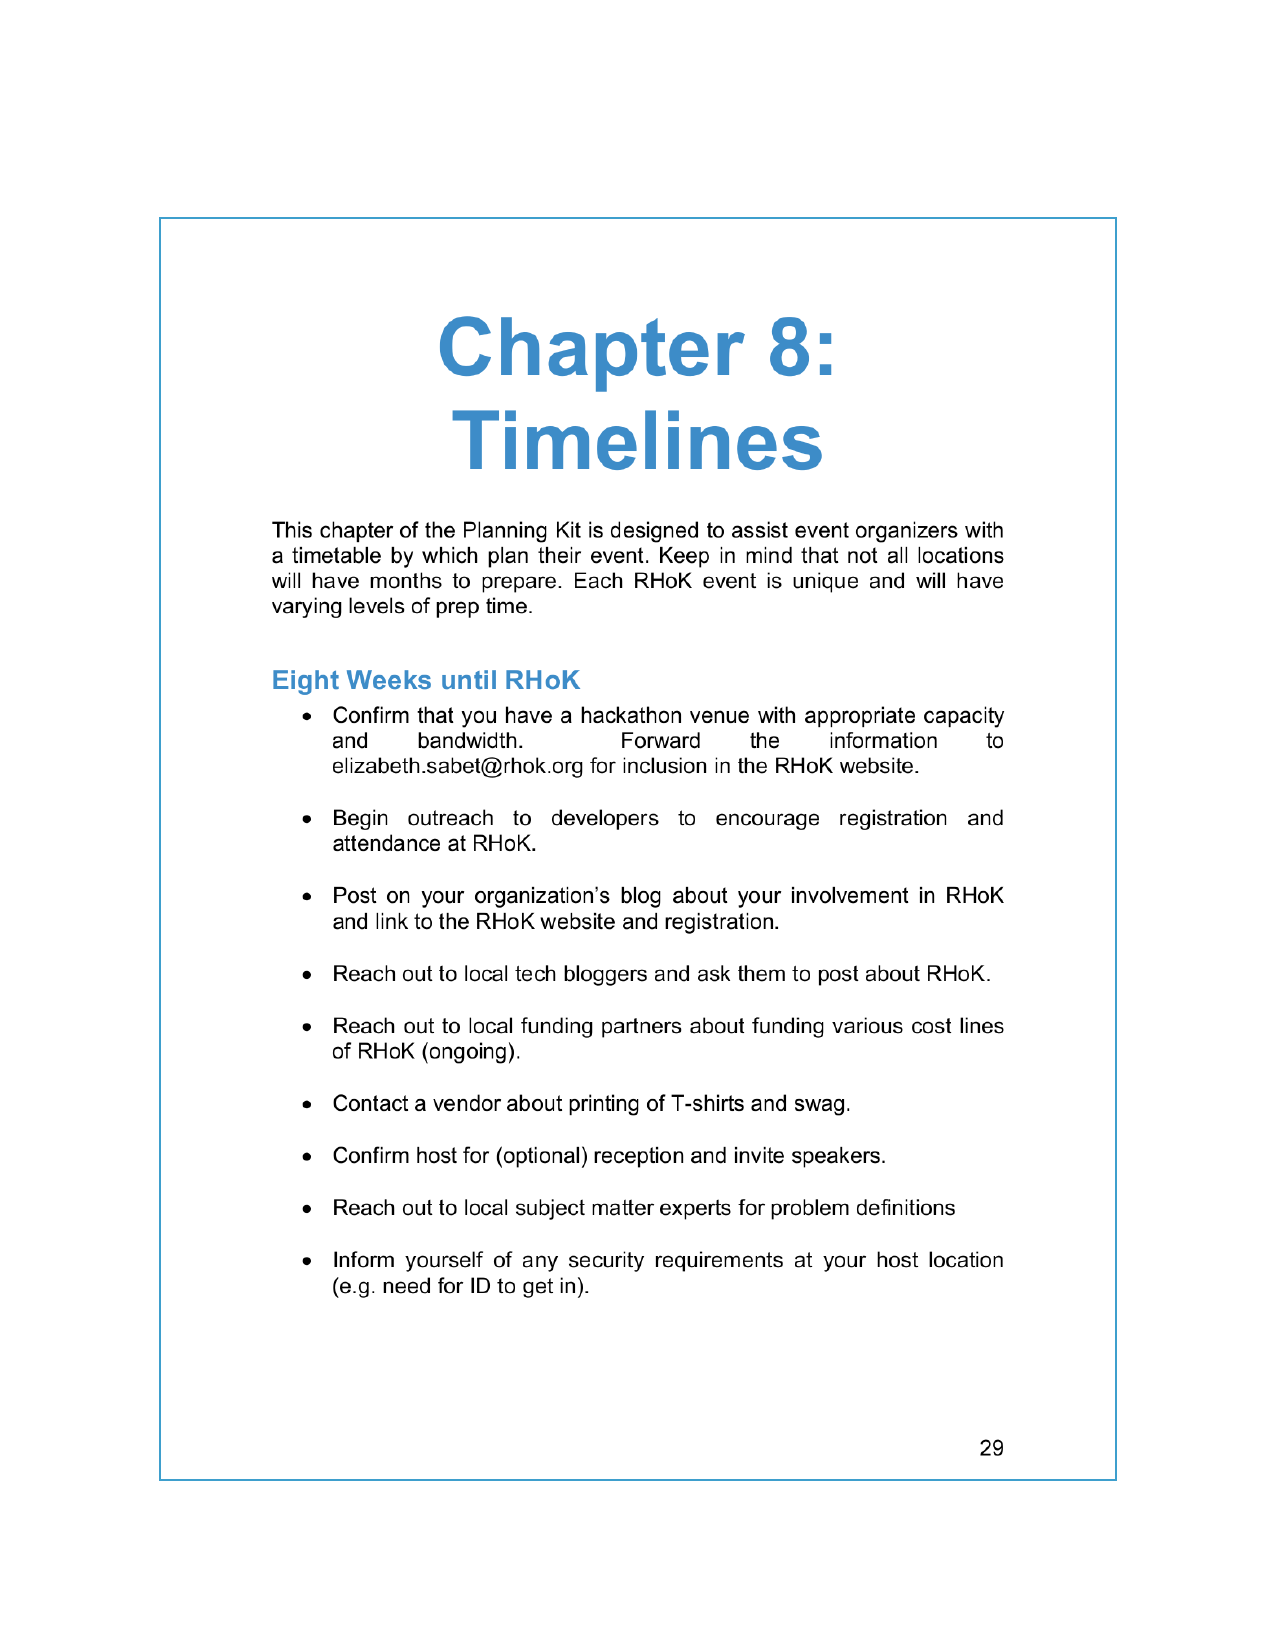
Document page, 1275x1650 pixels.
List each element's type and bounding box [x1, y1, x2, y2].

picture [118, 176, 1157, 1522]
